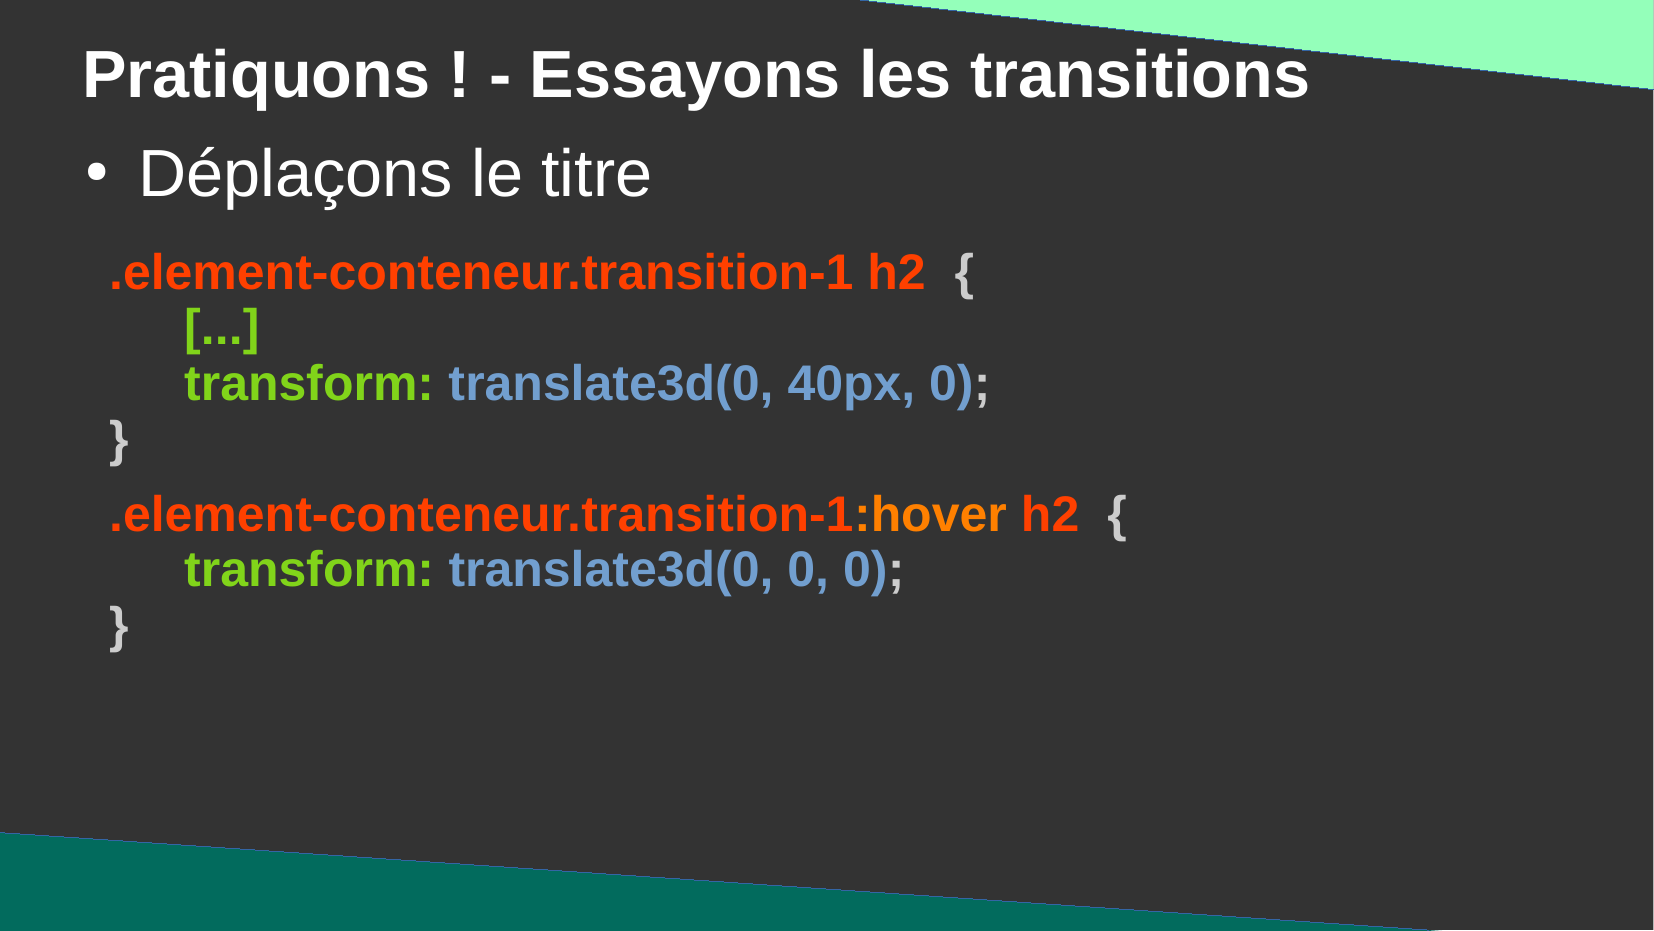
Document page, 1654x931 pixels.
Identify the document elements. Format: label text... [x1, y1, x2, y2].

text_box .element-conteneur.transition-1 h2 { [...] transform: translate3d(0, 40px, 0); } [94, 236, 1489, 475]
title Pratiquons ! - Essayons les transitions [82, 37, 1630, 150]
list Déplaçons le titre [67, 135, 1607, 284]
text_box [860, 0, 1654, 90]
text_box .element-conteneur.transition-1:hover h2 { transform: translate3d(0, 0, 0); } [94, 478, 1465, 661]
